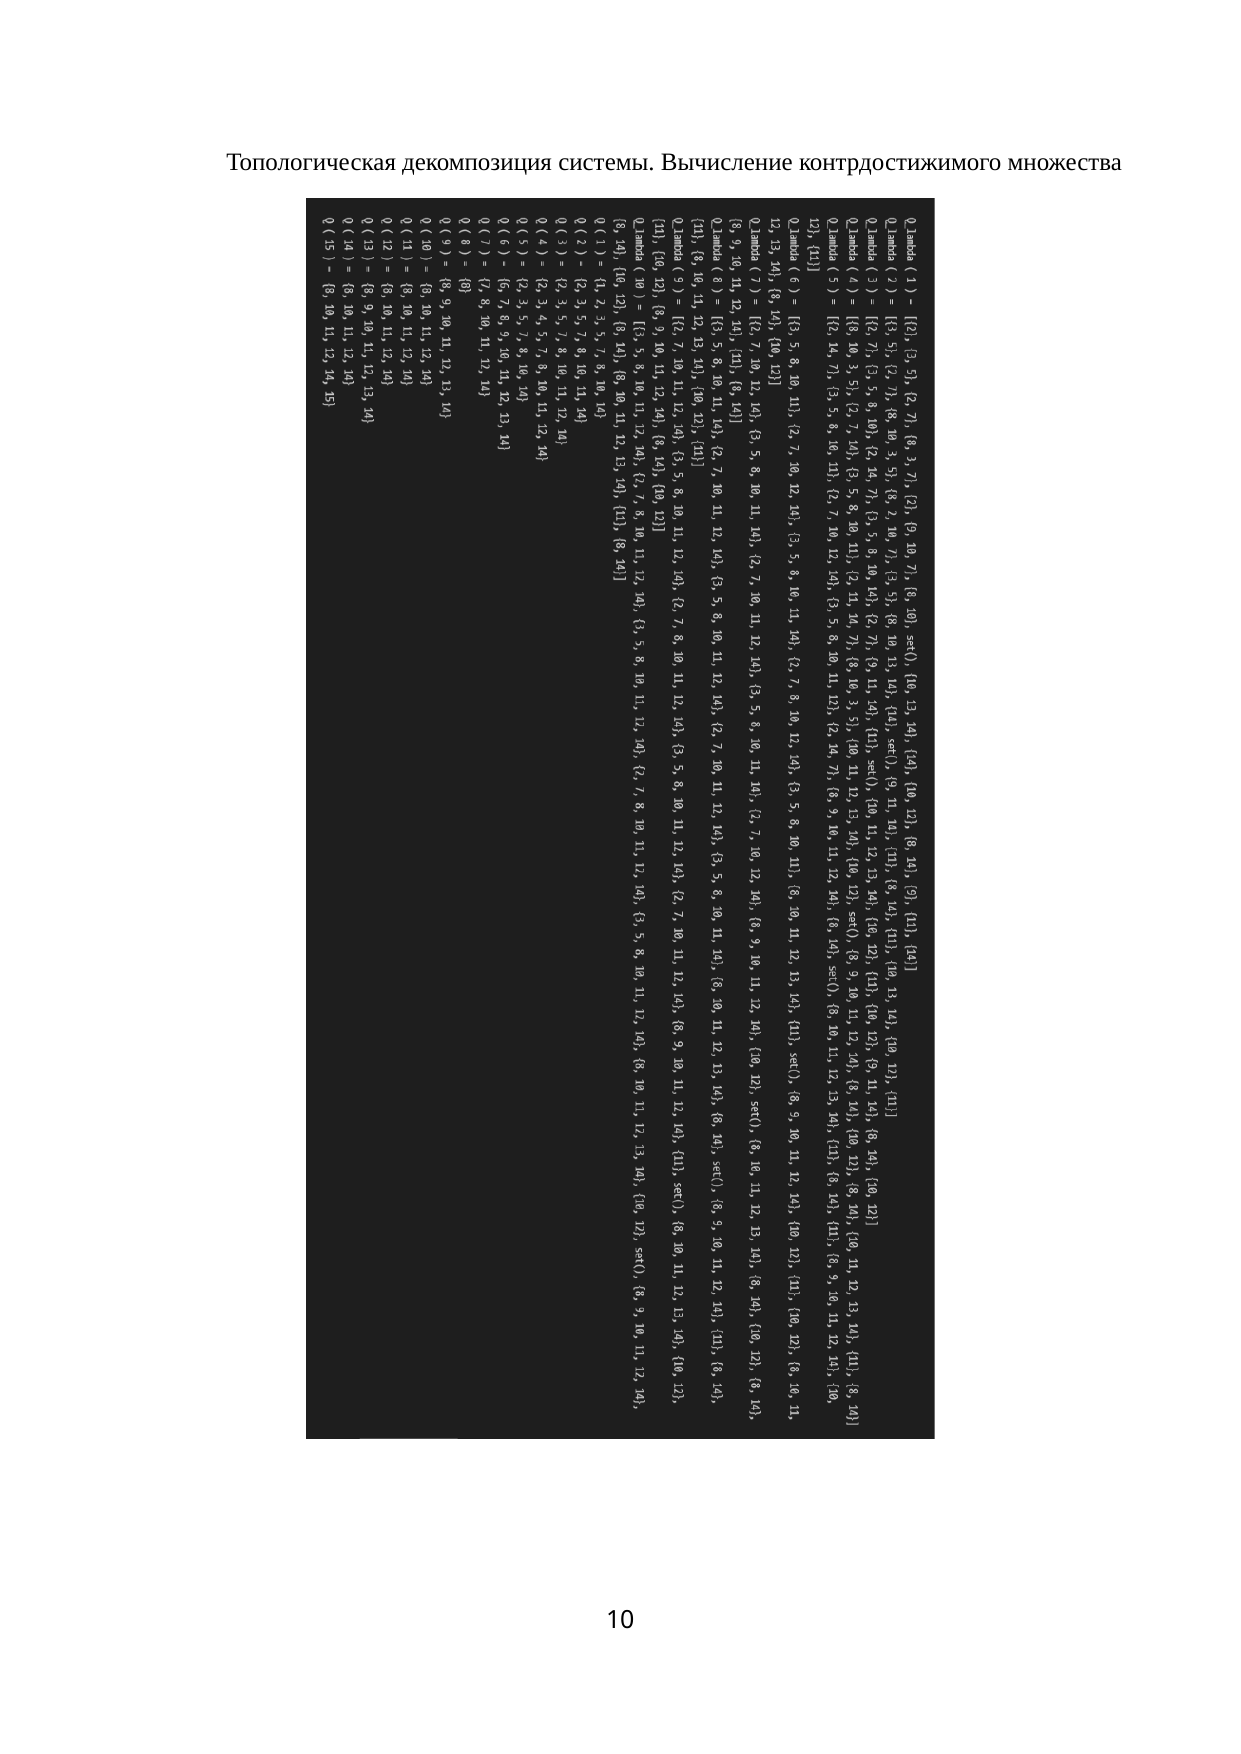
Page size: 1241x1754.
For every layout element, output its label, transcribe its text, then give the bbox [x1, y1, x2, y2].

text Топологическая декомпозиция системы. Вычисление контрдостижимого множества [118, 147, 1122, 176]
picture [306, 199, 935, 1438]
